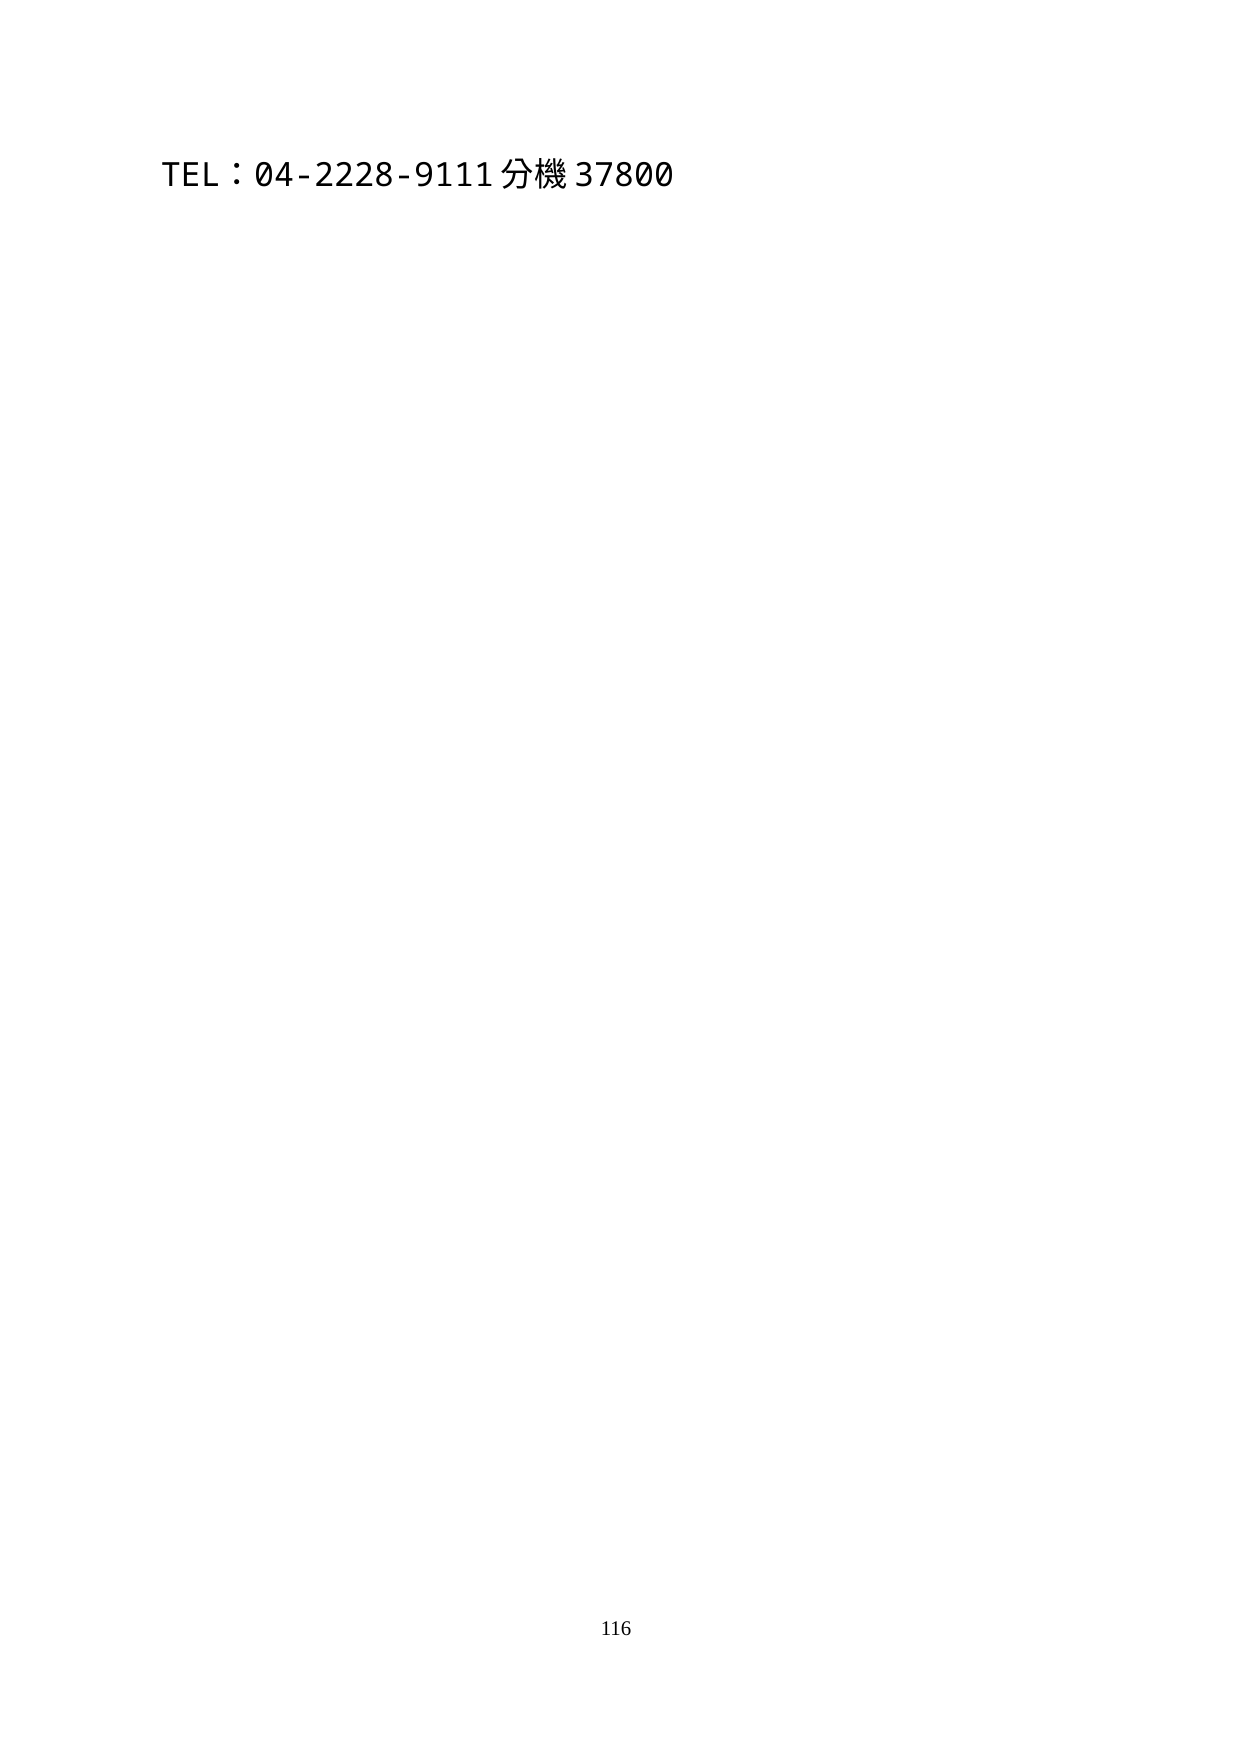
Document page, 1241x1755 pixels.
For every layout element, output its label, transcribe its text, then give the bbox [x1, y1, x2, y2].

text TEL：04-2228-9111分機37800 [161, 148, 1121, 197]
